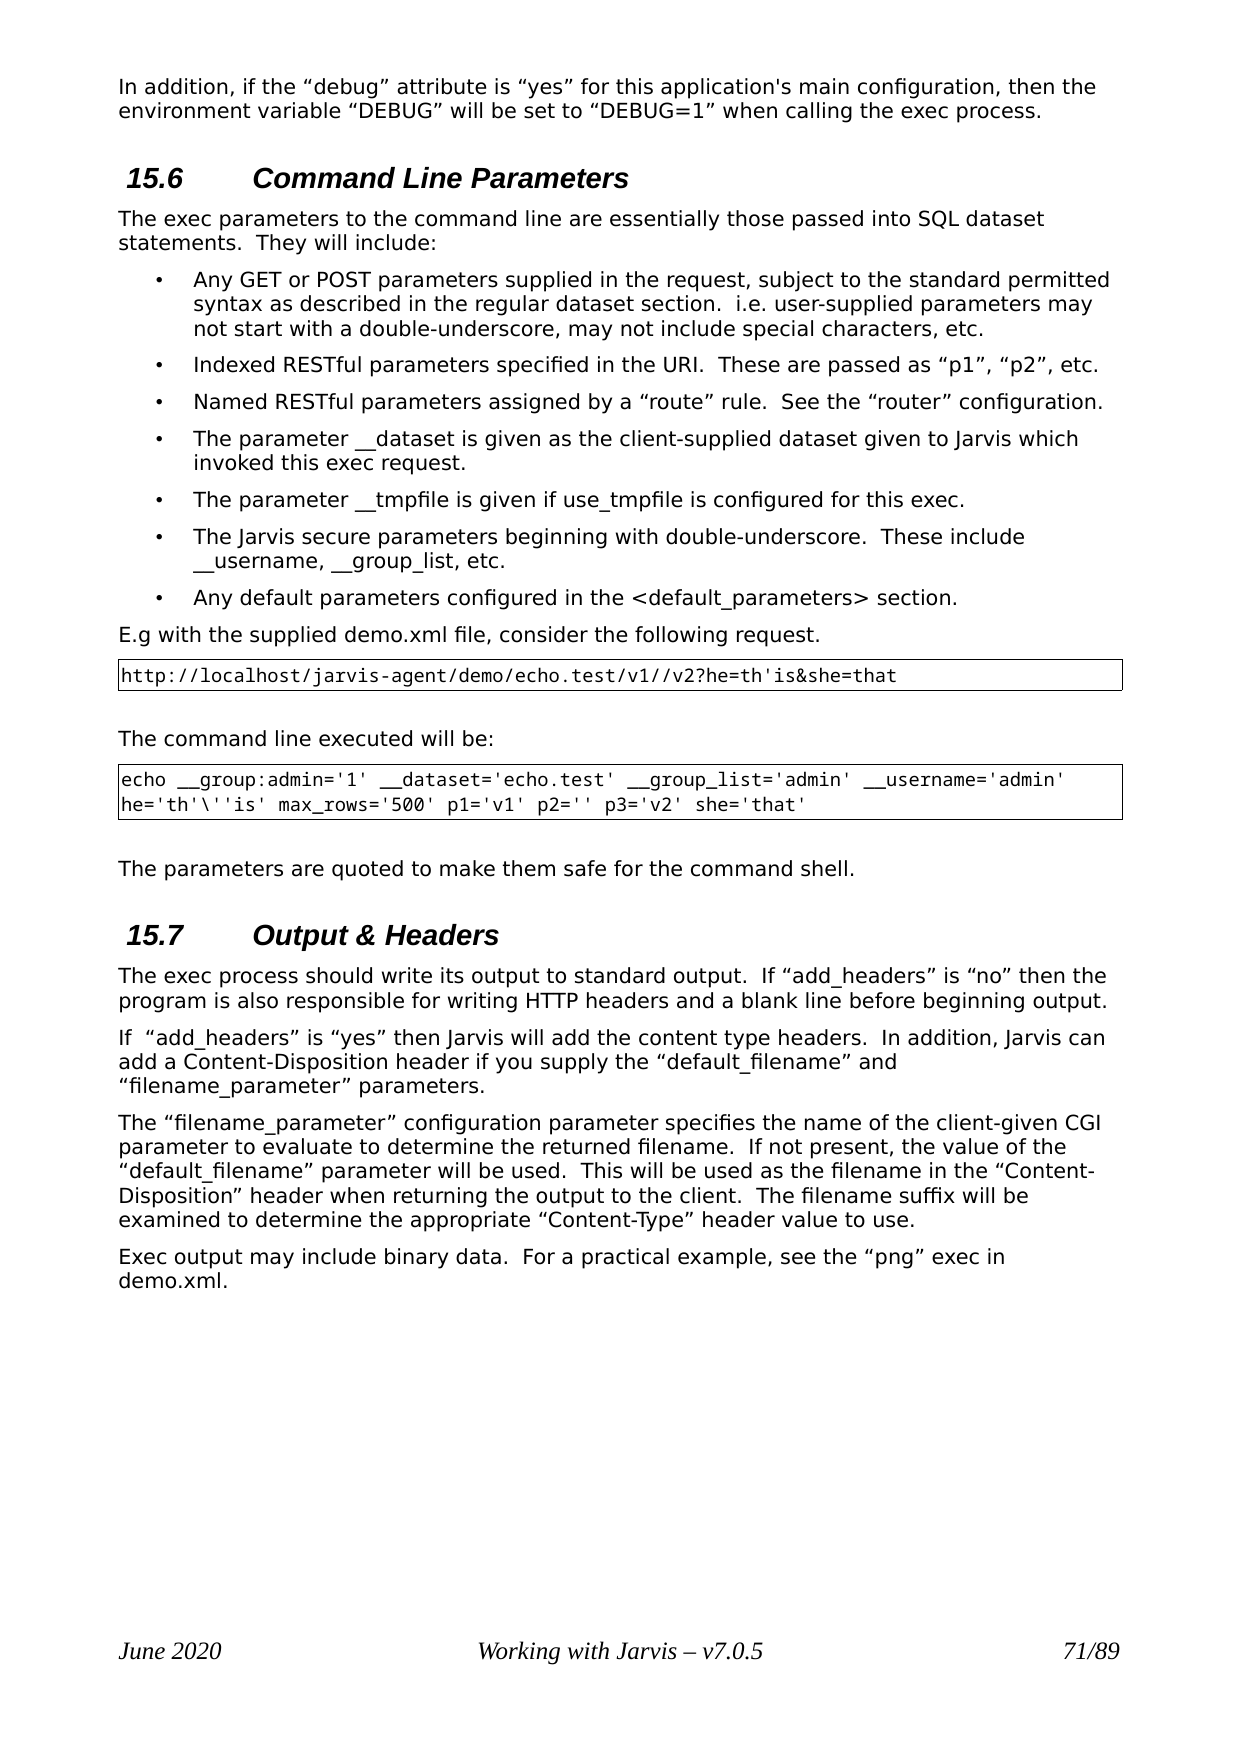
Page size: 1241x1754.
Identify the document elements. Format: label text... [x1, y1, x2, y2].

subtitle Output & Headers [118, 918, 1122, 952]
list Indexed RESTful parameters specified in the URI. These are passed as “p1”, “p2”, etc. [156, 353, 1122, 378]
text The exec process should write its output to standard output. If “add_headers” is “no” then the program is also responsible for writing HTTP headers and a blank line before beginning output. [118, 964, 1122, 1013]
list Named RESTful parameters assigned by a “route” rule. See the “router” configuration. [156, 390, 1122, 414]
subtitle Command Line Parameters [118, 161, 1122, 194]
text http://localhost/jarvis-agent/demo/echo.test/v1//v2?he=th'is&she=that [119, 660, 1122, 690]
text The “filename_parameter” configuration parameter specifies the name of the client-given CGI parameter to evaluate to determine the returned filename. If not present, the value of the “default_filename” parameter will be used. This will be used as the filename in the “Content-Disposition” header when returning the output to the client. The filename suffix will be examined to determine the appropriate “Content-Type” header value to use. [118, 1111, 1122, 1232]
text In addition, if the “debug” attribute is “yes” for this application's main configuration, then the environment variable “DEBUG” will be set to “DEBUG=1” when calling the exec process. [118, 75, 1122, 123]
list The parameter __tmpfile is given if use_tmpfile is configured for this exec. [156, 488, 1122, 512]
list Any GET or POST parameters supplied in the request, subject to the standard permitted syntax as described in the regular dataset section. i.e. user-supplied parameters may not start with a double-underscore, may not include special characters, etc. [156, 268, 1122, 341]
text The parameters are quoted to make them safe for the command shell. [118, 857, 1122, 881]
text Exec output may include binary data. For a practical example, see the “png” exec in demo.xml. [118, 1245, 1122, 1293]
text echo __group:admin='1' __dataset='echo.test' __group_list='admin' __username='admin' he='th'\''is' max_rows='500' p1='v1' p2='' p3='v2' she='that' [119, 765, 1122, 819]
list Any default parameters configured in the <default_parameters> section. [156, 586, 1122, 610]
text The command line executed will be: [118, 727, 1122, 751]
text If “add_headers” is “yes” then Jarvis will add the content type headers. In addition, Jarvis can add a Content-Disposition header if you supply the “default_filename” and “filename_parameter” parameters. [118, 1026, 1122, 1098]
text E.g with the supplied demo.xml file, consider the following request. [118, 623, 1122, 647]
list The Jarvis secure parameters beginning with double-underscore. These include __username, __group_list, etc. [156, 525, 1122, 573]
list The parameter __dataset is given as the client-supplied dataset given to Jarvis which invoked this exec request. [156, 427, 1122, 476]
text The exec parameters to the command line are essentially those passed into SQL dataset statements. They will include: [118, 207, 1122, 256]
